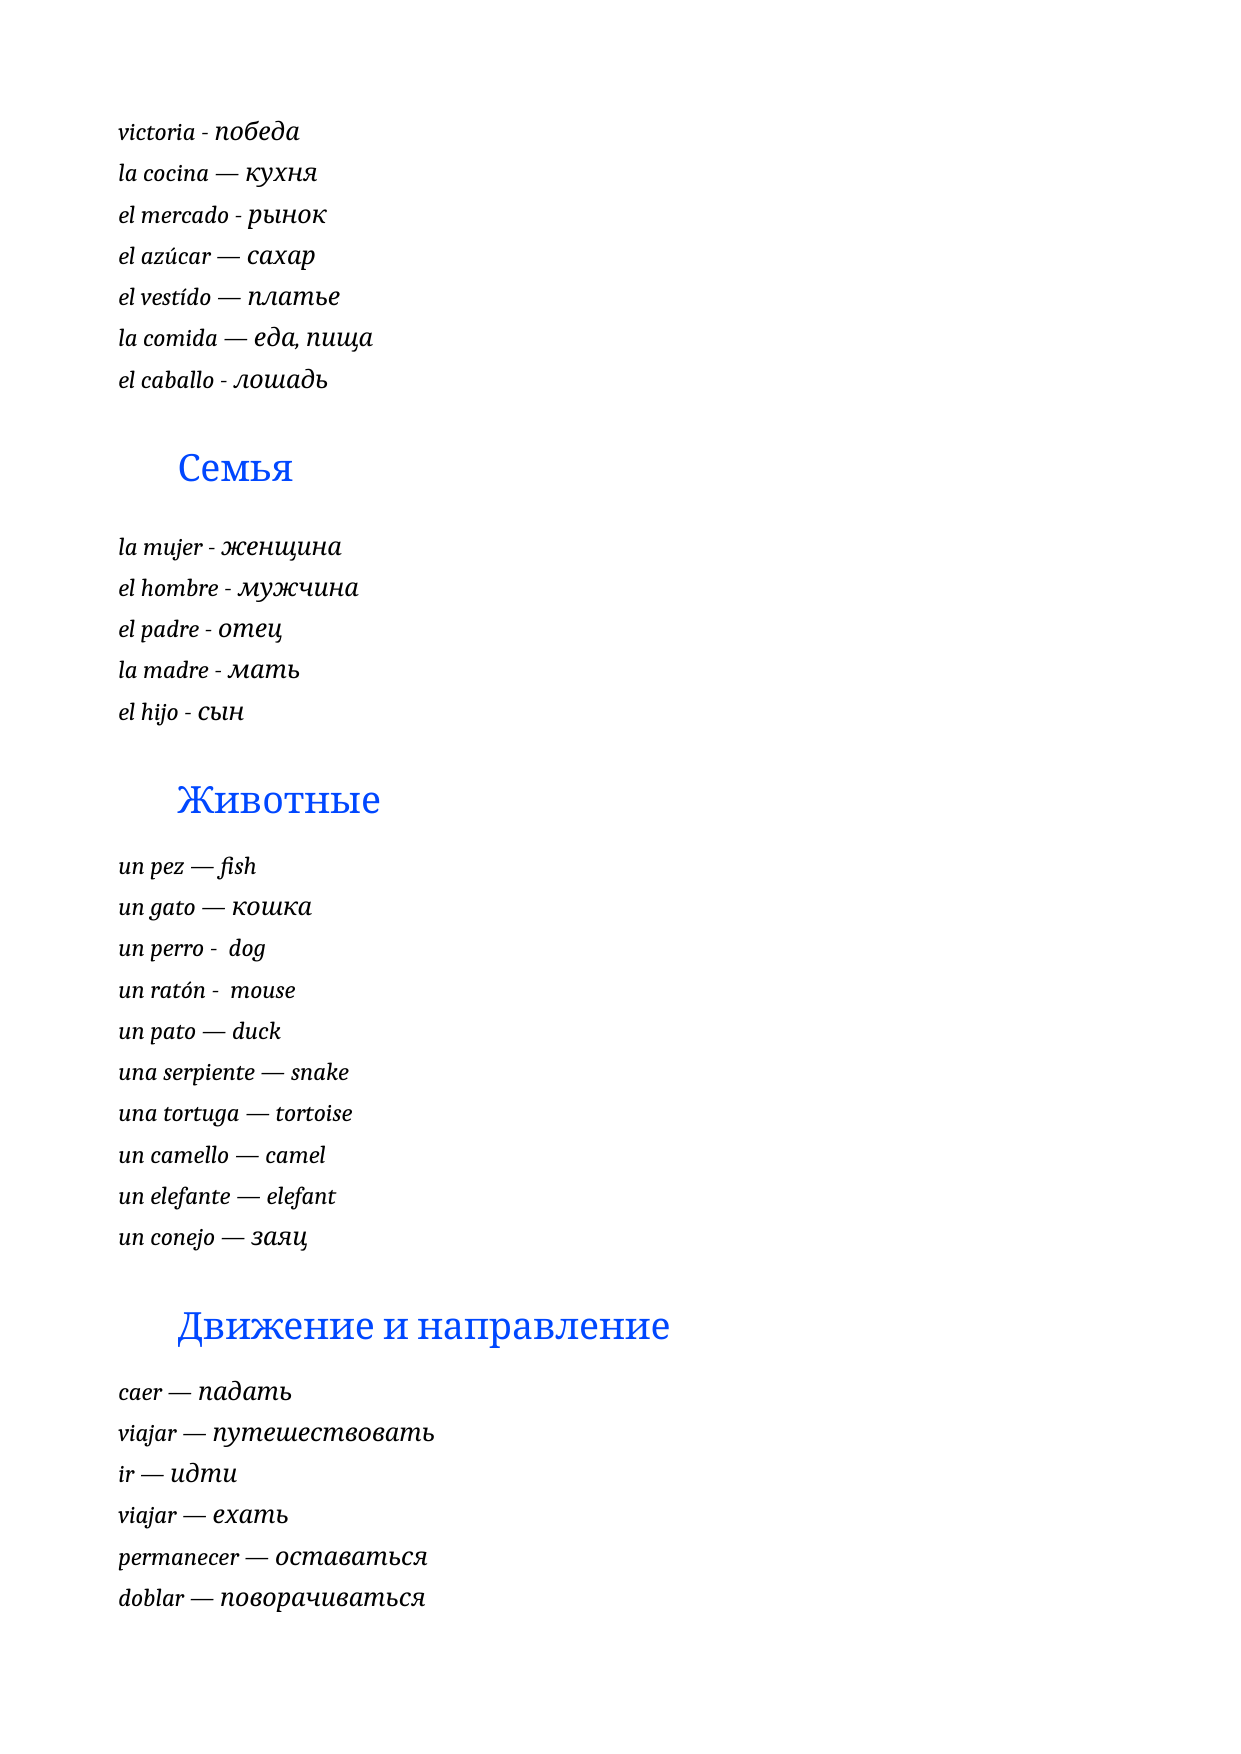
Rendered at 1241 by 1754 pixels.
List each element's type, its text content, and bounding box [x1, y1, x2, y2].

text el mercado - рынок [118, 201, 1122, 229]
text un pato — duck [118, 1017, 1122, 1046]
text un elefante — elefant [118, 1182, 1122, 1211]
text un perro - dog [118, 934, 1122, 963]
text viajar — путешествовать [118, 1419, 1122, 1447]
text la mujer - женщина [118, 532, 1122, 561]
text el padre - отец [118, 615, 1122, 644]
text el vestído — платье [118, 283, 1122, 312]
text viajar — ехать [118, 1501, 1122, 1530]
text el hombre - мужчина [118, 574, 1122, 602]
text caer — падать [118, 1377, 1122, 1406]
text el hijo - сын [118, 697, 1122, 726]
text un conejo — заяц [118, 1223, 1122, 1252]
text la cocina — кухня [118, 159, 1122, 188]
text un pez — fish [118, 852, 1122, 881]
text Движение и направление [177, 1306, 1122, 1349]
text un camello — camel [118, 1141, 1122, 1169]
text un ratón - mouse [118, 976, 1122, 1004]
text doblar — поворачиваться [118, 1584, 1122, 1612]
text el caballo - лошадь [118, 366, 1122, 394]
text ir — идти [118, 1460, 1122, 1489]
text Семья [177, 448, 1122, 491]
text la madre - мать [118, 656, 1122, 685]
text una tortuga — tortoise [118, 1099, 1122, 1128]
text un gato — кошка [118, 893, 1122, 922]
text la comida — еда, пища [118, 324, 1122, 353]
text una serpiente — snake [118, 1058, 1122, 1087]
text Животные [177, 780, 1122, 823]
text permanecer — оставаться [118, 1542, 1122, 1571]
text victoria - победа [118, 118, 1122, 147]
text el azúcar — сахар [118, 242, 1122, 271]
